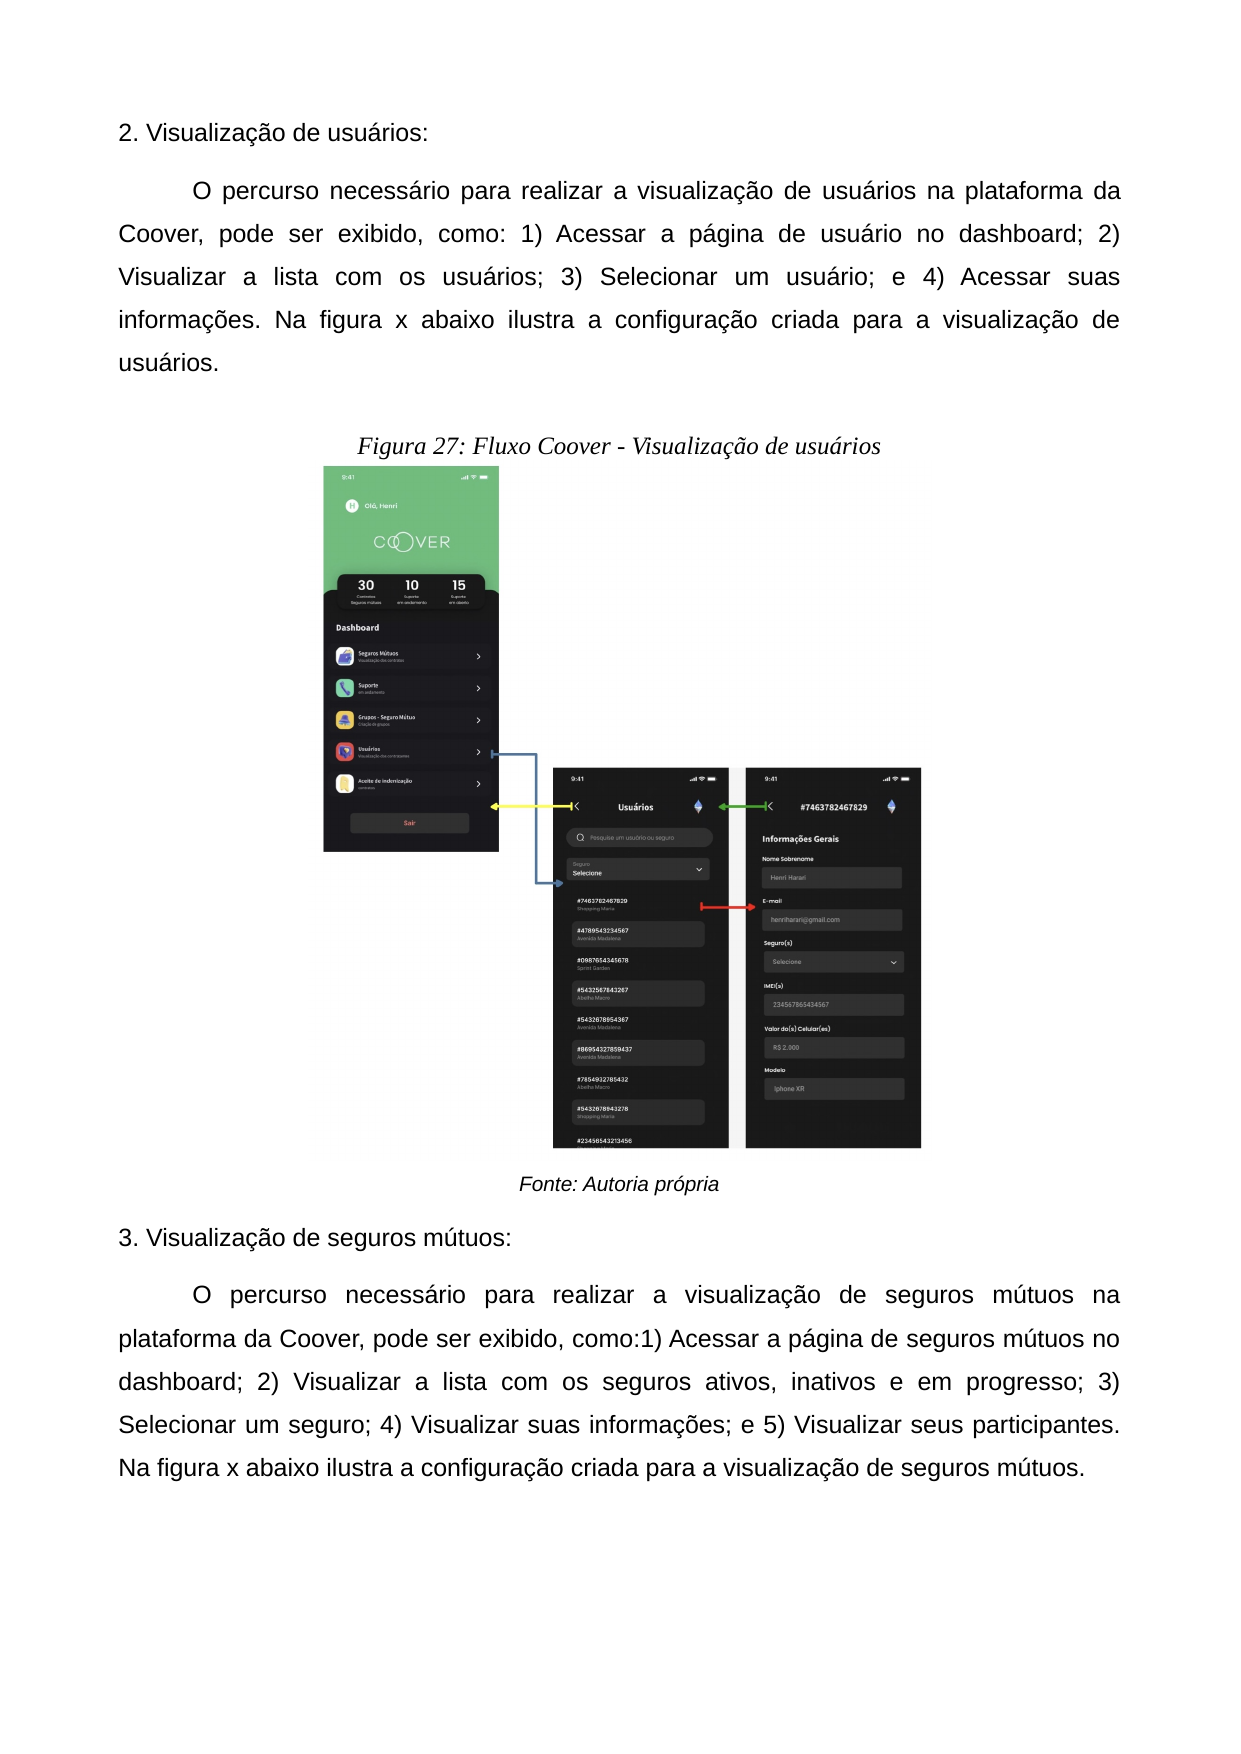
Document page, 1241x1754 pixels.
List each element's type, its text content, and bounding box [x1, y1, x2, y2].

picture [308, 460, 932, 1161]
text Fonte: Autoria própria [118, 406, 1122, 1196]
text 3. Visualização de seguros mútuos: [118, 1223, 1122, 1251]
text 2. Visualização de usuários: [118, 118, 1122, 147]
text O percurso necessário para realizar a visualização de seguros mútuos na plataforma da Coover, pode ser exibido, como:1) Acessar a página de seguros mútuos no dashboard; 2) Visualizar a lista com os seguros ativos, inativos e em progresso; 3) Selecionar um seguro; 4) Visualizar suas informações; e 5) Visualizar seus participantes. Na figura x abaixo ilustra a configuração criada para a visualização de seguros mútuos. [118, 1280, 1122, 1482]
text O percurso necessário para realizar a visualização de usuários na plataforma da Coover, pode ser exibido, como: 1) Acessar a página de usuário no dashboard; 2) Visualizar a lista com os usuários; 3) Selecionar um usuário; e 4) Acessar suas informações. Na figura x abaixo ilustra a configuração criada para a visualização de usuários. [118, 176, 1122, 377]
text Figura 27: Fluxo Coover - Visualização de usuários [308, 431, 932, 460]
